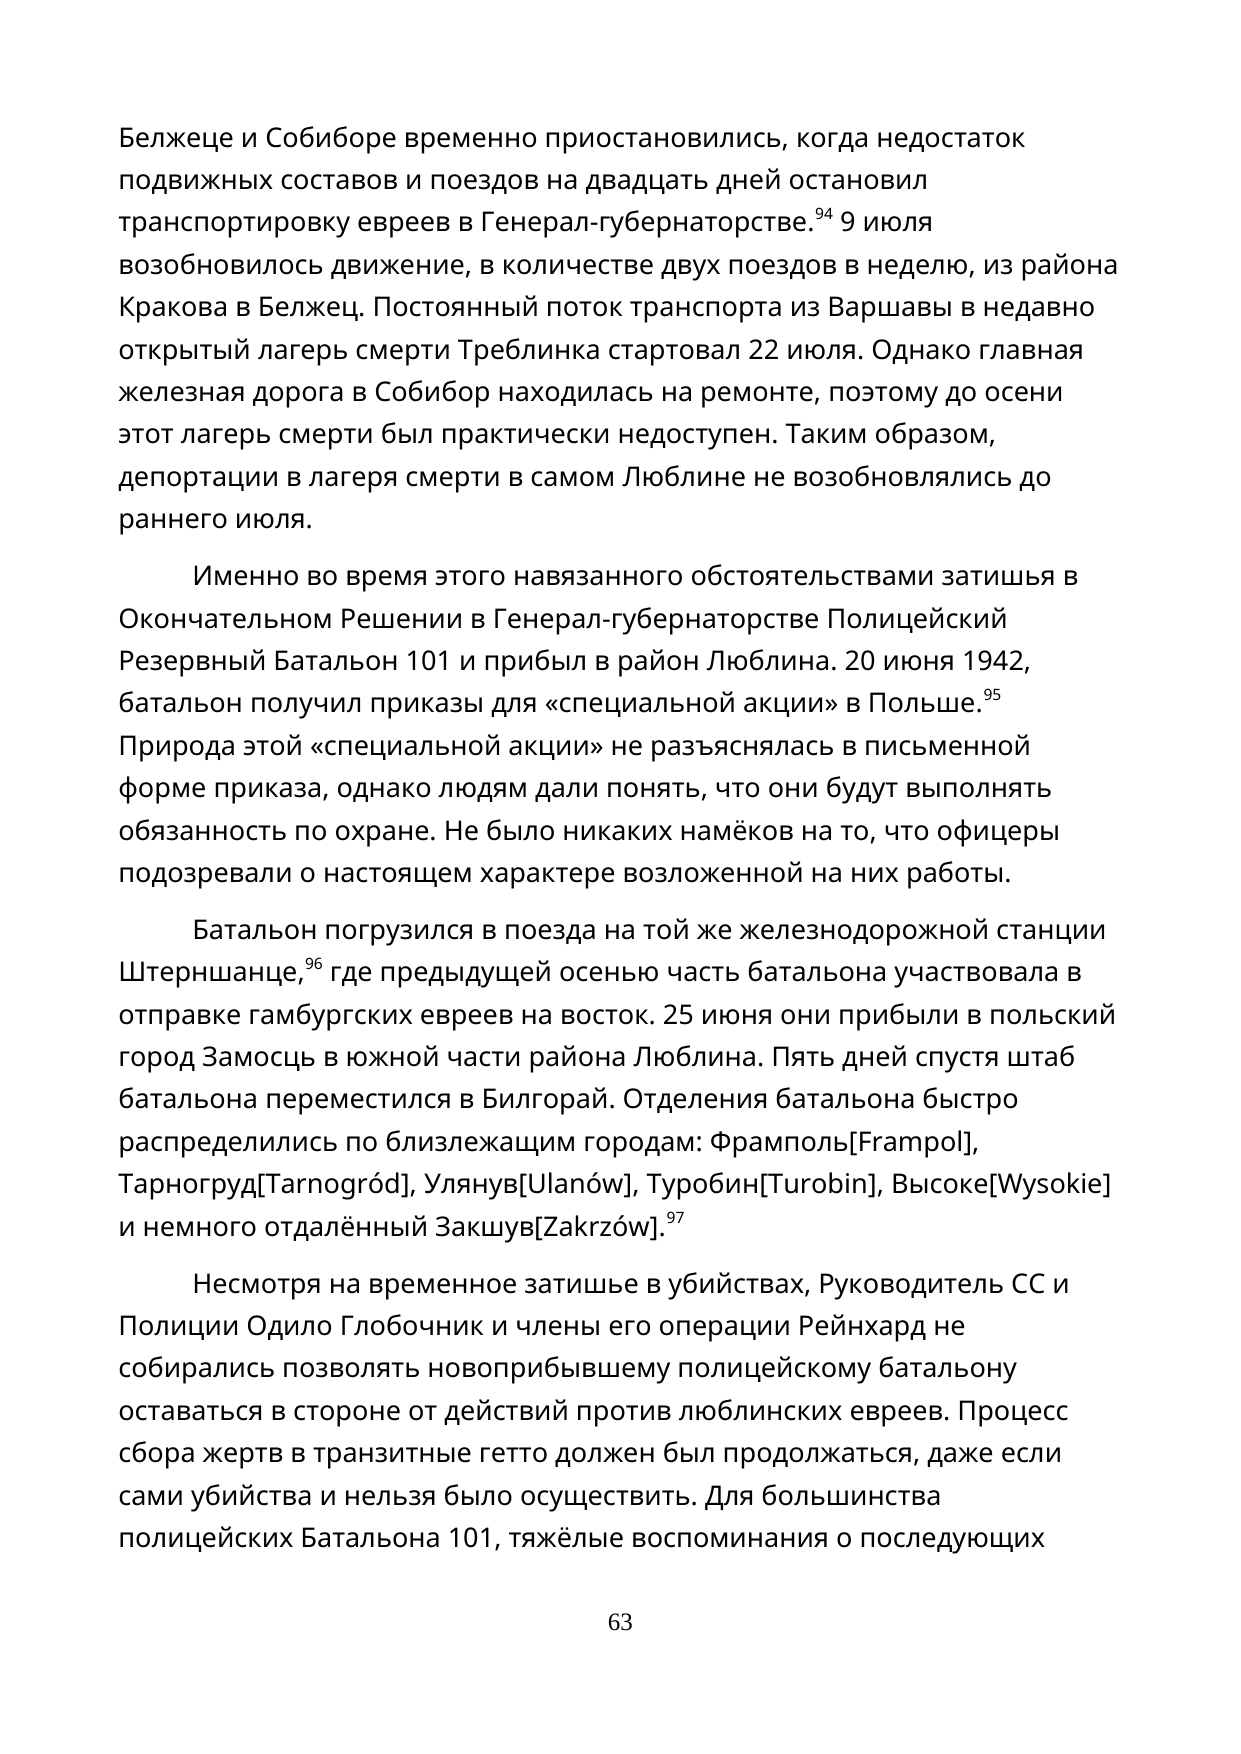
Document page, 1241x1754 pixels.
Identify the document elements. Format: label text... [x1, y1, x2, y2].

text Именно во время этого навязанного обстоятельствами затишья в Окончательном Решении в Генерал-губернаторстве Полицейский Резервный Батальон 101 и прибыл в район Люблина. 20 июня 1942, батальон получил приказы для «специальной акции» в Польше. Природа этой «специальной акции» не разъяснялась в письменной форме приказа, однако людям дали понять, что они будут выполнять обязанность по охране. Не было никаких намёков на то, что офицеры подозревали о настоящем характере возложенной на них работы. [118, 557, 1122, 890]
text Несмотря на временное затишье в убийствах, Руководитель СС и Полиции Одило Глобочник и члены его операции Рейнхард не собирались позволять новоприбывшему полицейскому батальону оставаться в стороне от действий против люблинских евреев. Процесс сбора жертв в транзитные гетто должен был продолжаться, даже если сами убийства и нельзя было осуществить. Для большинства полицейских Батальона 101, тяжёлые воспоминания о последующих [118, 1264, 1122, 1555]
text Батальон погрузился в поезда на той же железнодорожной станции Штерншанце, где предыдущей осенью часть батальона участвовала в отправке гамбургских евреев на восток. 25 июня они прибыли в польский город Замосць в южной части района Люблина. Пять дней спустя штаб батальона переместился в Билгорай. Отделения батальона быстро распределились по близлежащим городам: Фрамполь[Frampol], Тарногруд[Tarnogród], Улянув[Ulanów], Туробин[Turobin], Высоке[Wysokie] и немного отдалённый Закшув[Zakrzów]. [118, 910, 1122, 1244]
text Белжеце и Собиборе временно приостановились, когда недостаток подвижных составов и поездов на двадцать дней остановил транспортировку евреев в Генерал-губернаторстве. 9 июля возобновилось движение, в количестве двух поездов в неделю, из района Кракова в Белжец. Постоянный поток транспорта из Варшавы в недавно открытый лагерь смерти Треблинка стартовал 22 июля. Однако главная железная дорога в Собибор находилась на ремонте, поэтому до осени этот лагерь смерти был практически недоступен. Таким образом, депортации в лагеря смерти в самом Люблине не возобновлялись до раннего июля. [118, 118, 1122, 537]
